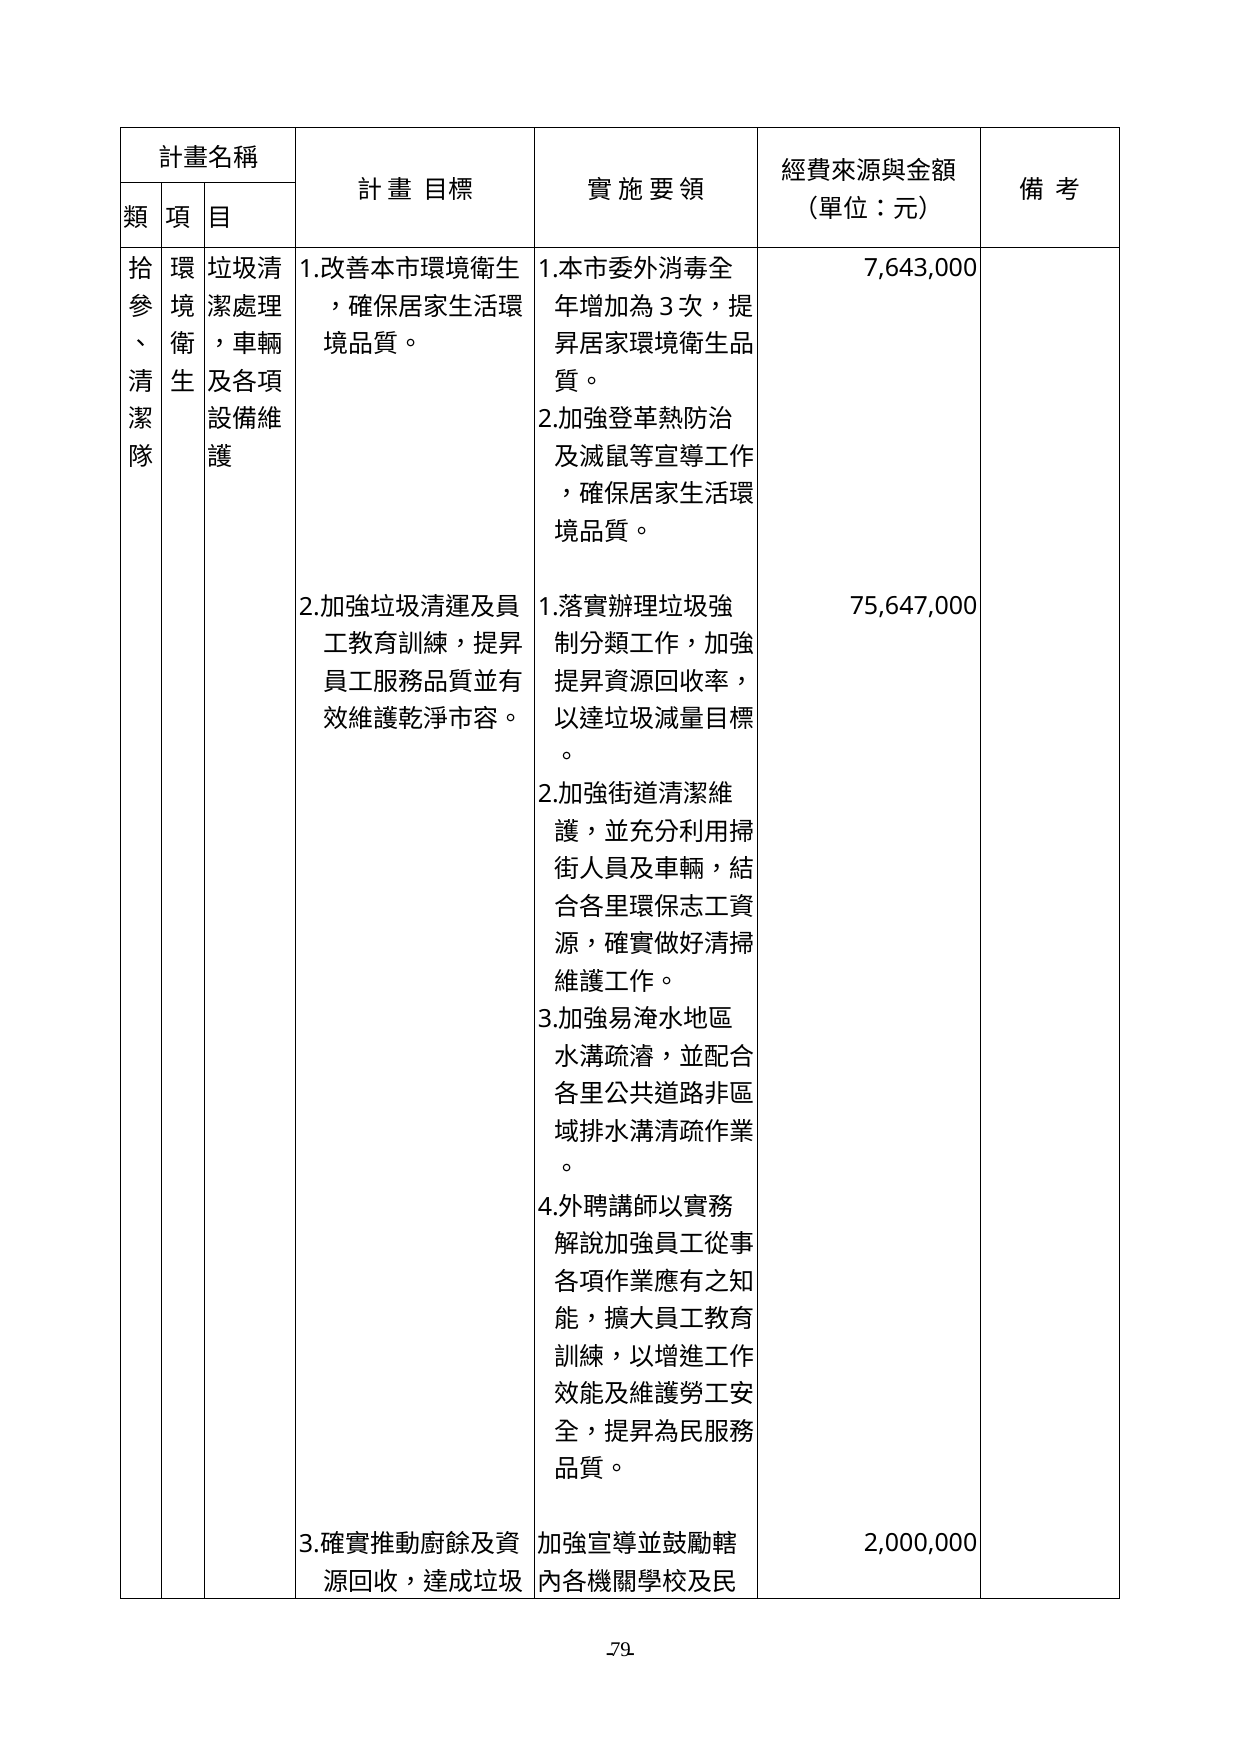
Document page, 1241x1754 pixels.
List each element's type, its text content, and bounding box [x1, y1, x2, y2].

table_cell 計畫名稱 [121, 128, 295, 182]
table_cell 項 [162, 183, 204, 247]
table_cell 垃圾清潔處理，車輛及各項設備維護 [205, 248, 295, 1598]
table_cell 計 畫 目標 [296, 128, 534, 247]
table_cell 目 [205, 183, 295, 247]
table_cell 拾 參 、 清 潔 隊 [121, 248, 161, 1598]
table_cell 環 境 衛 生 [162, 248, 204, 1598]
table_cell 實 施 要 領 [535, 128, 757, 247]
table_cell 經費來源與金額 （單位：元） [758, 128, 980, 247]
table_cell 1.本市委外消毒全年增加為3次，提昇居家環境衛生品質。 2.加強登革熱防治及滅鼠等宣導工作，確保居家生活環境品質。 1.落實辦理垃圾強制分類工作，加強提昇資源回收率，以達垃圾減量目標。 2.加強街道清潔維護，並充分利用掃街人員及車輛，結合各里環保志工資源，確實做好清掃維護工作。 3.加強易淹水地區水溝疏濬，並配合各里公共道路非區域排水溝清疏作業。 4.外聘講師以實務解說加強員工從事各項作業應有之知能，擴大員工教育訓練，以增進工作效能及維護勞工安全，提昇為民服務品質。 加強宣導並鼓勵轄內各機關學校及民 [535, 248, 757, 1598]
table_cell 類 [121, 183, 161, 247]
table_cell 備 考 [981, 128, 1119, 247]
table_cell 7,643,000 75,647,000 2,000,000 [758, 248, 980, 1598]
table_cell [981, 248, 1119, 1598]
table_cell 1.改善本市環境衛生，確保居家生活環境品質。 2.加強垃圾清運及員工教育訓練，提昇員工服務品質並有效維護乾淨市容。 3.確實推動廚餘及資源回收，達成垃圾 [296, 248, 534, 1598]
